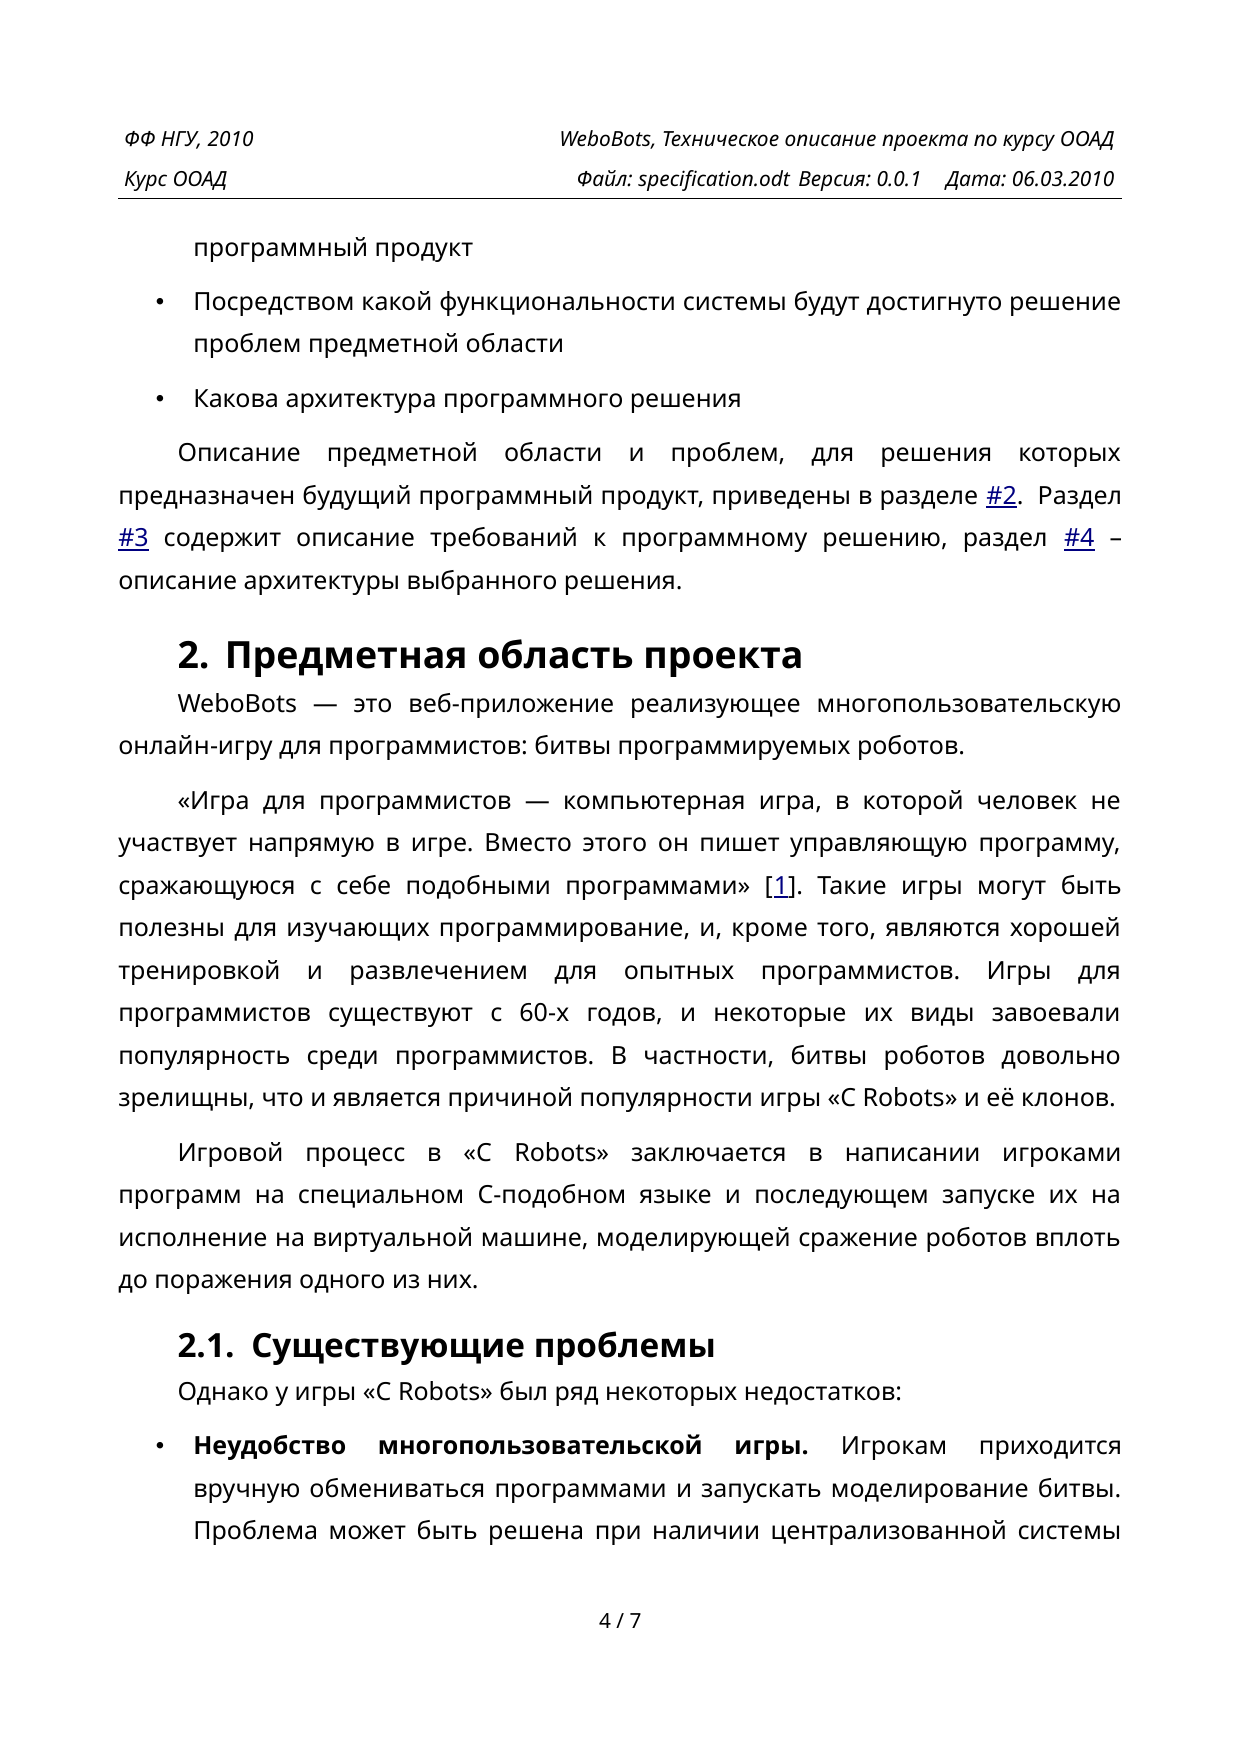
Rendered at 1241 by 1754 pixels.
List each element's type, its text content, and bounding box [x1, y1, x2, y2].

list программный продукт [156, 229, 1122, 263]
text WeboBots — это веб-приложение реализующее многопользовательскую онлайн‑игру для программистов: битвы программируемых роботов. [118, 686, 1122, 762]
list Неудобство многопользовательской игры. Игрокам приходится вручную обмениваться программами и запускать моделирование битвы. Проблема может быть решена при наличии централизованной системы [156, 1428, 1122, 1547]
text Описание предметной области и проблем, для решения которых предназначен будущий программный продукт, приведены в разделе #2. Раздел #3 содержит описание требований к программному решению, раздел #4 – описание архитектуры выбранного решения. [118, 435, 1122, 596]
list Какова архитектура программного решения [156, 381, 1122, 414]
text «Игра для программистов — компьютерная игра, в которой человек не участвует напрямую в игре. Вместо этого он пишет управляющую программу, сражающуюся с себе подобными программами» [1]. Такие игры могут быть полезны для изучающих программирование, и, кроме того, являются хорошей тренировкой и развлечением для опытных программистов. Игры для программистов существуют с 60-х годов, и некоторые их виды завоевали популярность среди программистов. В частности, битвы роботов довольно зрелищны, что и является причиной популярности игры «C Robots» и её клонов. [118, 782, 1122, 1114]
subtitle Существующие проблемы [177, 1322, 1063, 1367]
text Игровой процесс в «C Robots» заключается в написании игроками программ на специальном C-подобном языке и последующем запуске их на исполнение на виртуальной машине, моделирующей сражение роботов вплоть до поражения одного из них. [118, 1134, 1122, 1296]
text Однако у игры «C Robots» был ряд некоторых недостатков: [118, 1373, 1122, 1407]
list Посредством какой функциональности системы будут достигнуто решение проблем предметной области [156, 284, 1122, 360]
subtitle Предметная область проекта [177, 628, 1063, 679]
